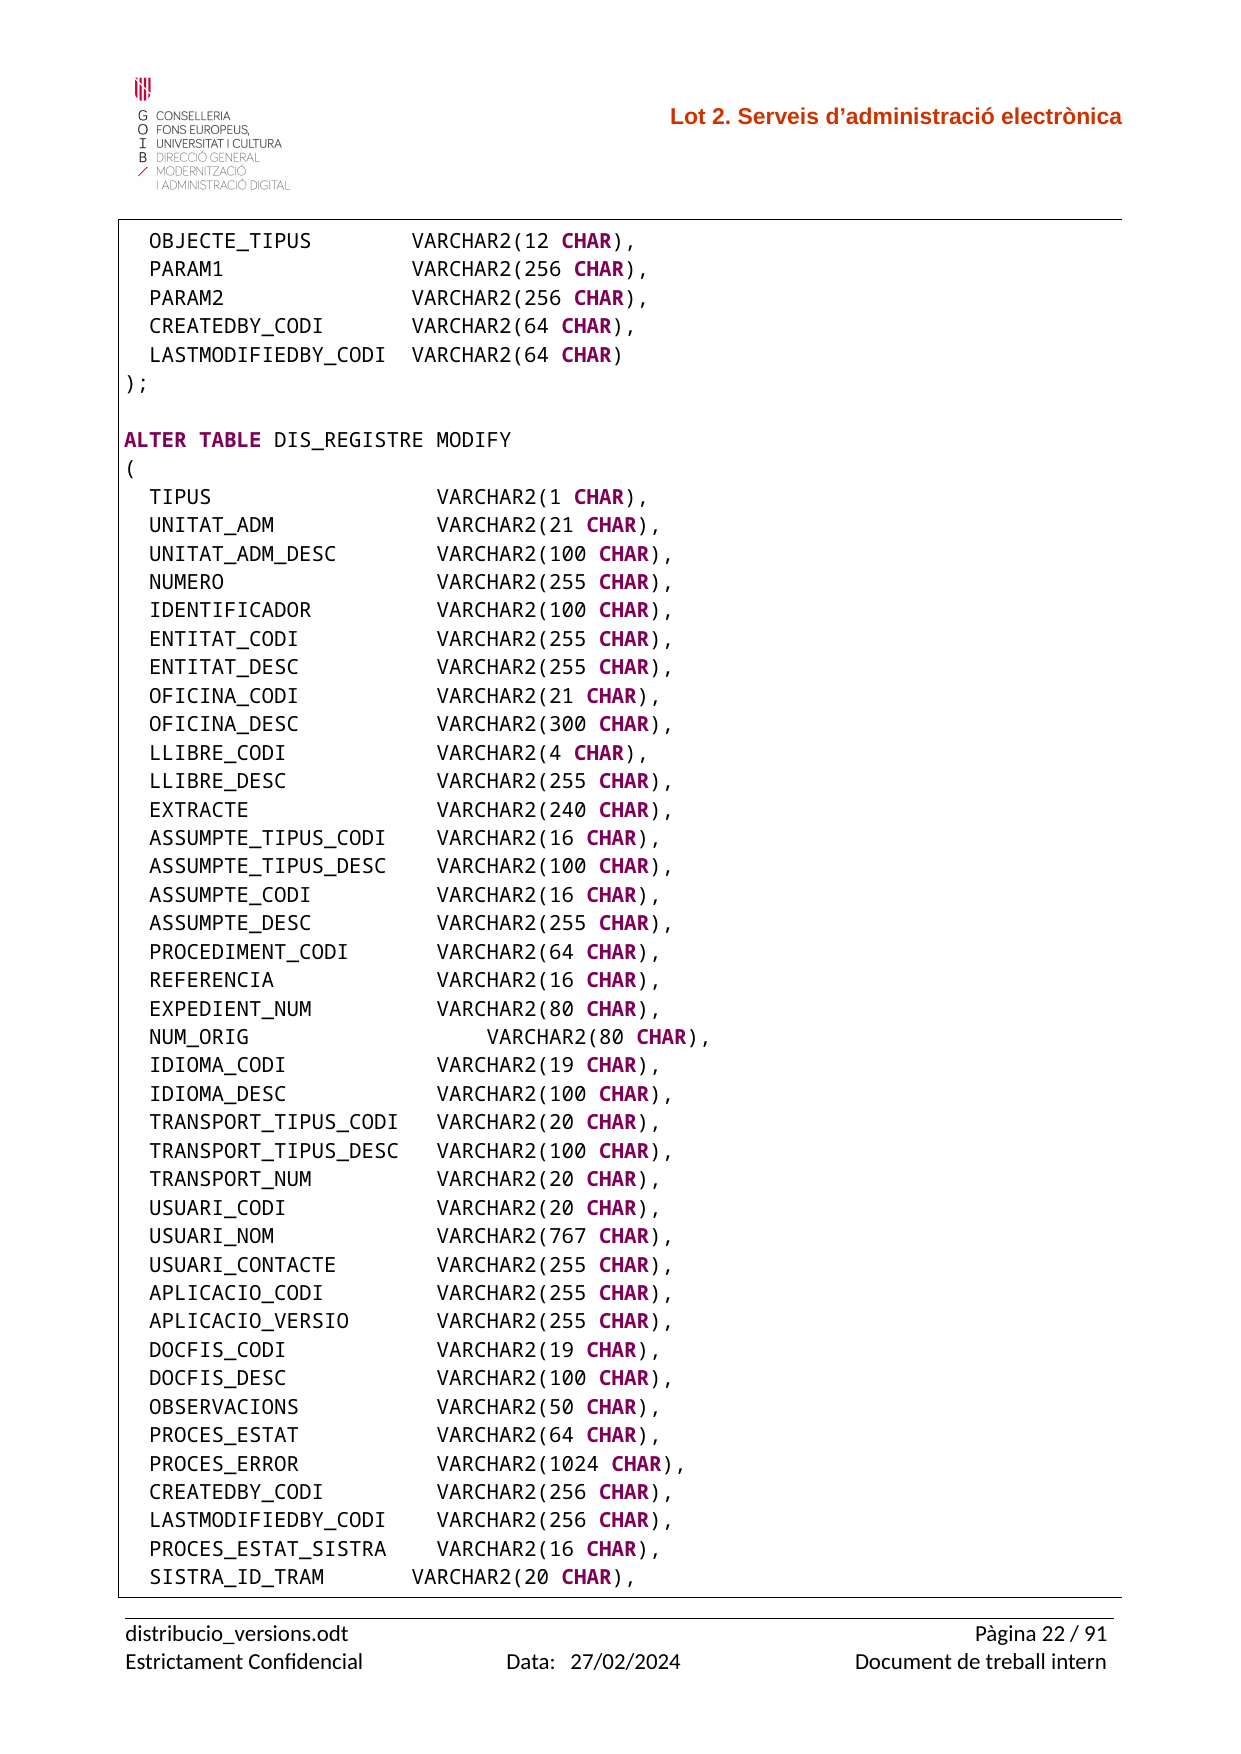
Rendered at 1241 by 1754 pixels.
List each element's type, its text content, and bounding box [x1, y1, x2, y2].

picture [126, 70, 299, 197]
table_header OBJECTE_TIPUS VARCHAR2(12 CHAR), PARAM1 VARCHAR2(256 CHAR), PARAM2 VARCHAR2(256 CHAR), CREATEDBY_CODI VARCHAR2(64 CHAR), LASTMODIFIEDBY_CODI VARCHAR2(64 CHAR) ); ALTER TABLE DIS_REGISTRE MODIFY ( TIPUS VARCHAR2(1 CHAR), UNITAT_ADM VARCHAR2(21 CHAR), UNITAT_ADM_DESC VARCHAR2(100 CHAR), NUMERO VARCHAR2(255 CHAR), IDENTIFICADOR VARCHAR2(100 CHAR), ENTITAT_CODI VARCHAR2(255 CHAR), ENTITAT_DESC VARCHAR2(255 CHAR), OFICINA_CODI VARCHAR2(21 CHAR), OFICINA_DESC VARCHAR2(300 CHAR), LLIBRE_CODI VARCHAR2(4 CHAR), LLIBRE_DESC VARCHAR2(255 CHAR), EXTRACTE VARCHAR2(240 CHAR), ASSUMPTE_TIPUS_CODI VARCHAR2(16 CHAR), ASSUMPTE_TIPUS_DESC VARCHAR2(100 CHAR), ASSUMPTE_CODI VARCHAR2(16 CHAR), ASSUMPTE_DESC VARCHAR2(255 CHAR), PROCEDIMENT_CODI VARCHAR2(64 CHAR), REFERENCIA VARCHAR2(16 CHAR), EXPEDIENT_NUM VARCHAR2(80 CHAR), NUM_ORIG VARCHAR2(80 CHAR), IDIOMA_CODI VARCHAR2(19 CHAR), IDIOMA_DESC VARCHAR2(100 CHAR), TRANSPORT_TIPUS_CODI VARCHAR2(20 CHAR), TRANSPORT_TIPUS_DESC VARCHAR2(100 CHAR), TRANSPORT_NUM VARCHAR2(20 CHAR), USUARI_CODI VARCHAR2(20 CHAR), USUARI_NOM VARCHAR2(767 CHAR), USUARI_CONTACTE VARCHAR2(255 CHAR), APLICACIO_CODI VARCHAR2(255 CHAR), APLICACIO_VERSIO VARCHAR2(255 CHAR), DOCFIS_CODI VARCHAR2(19 CHAR), DOCFIS_DESC VARCHAR2(100 CHAR), OBSERVACIONS VARCHAR2(50 CHAR), PROCES_ESTAT VARCHAR2(64 CHAR), PROCES_ERROR VARCHAR2(1024 CHAR), CREATEDBY_CODI VARCHAR2(256 CHAR), LASTMODIFIEDBY_CODI VARCHAR2(256 CHAR), PROCES_ESTAT_SISTRA VARCHAR2(16 CHAR), SISTRA_ID_TRAM VARCHAR2(20 CHAR), [119, 220, 1122, 1597]
